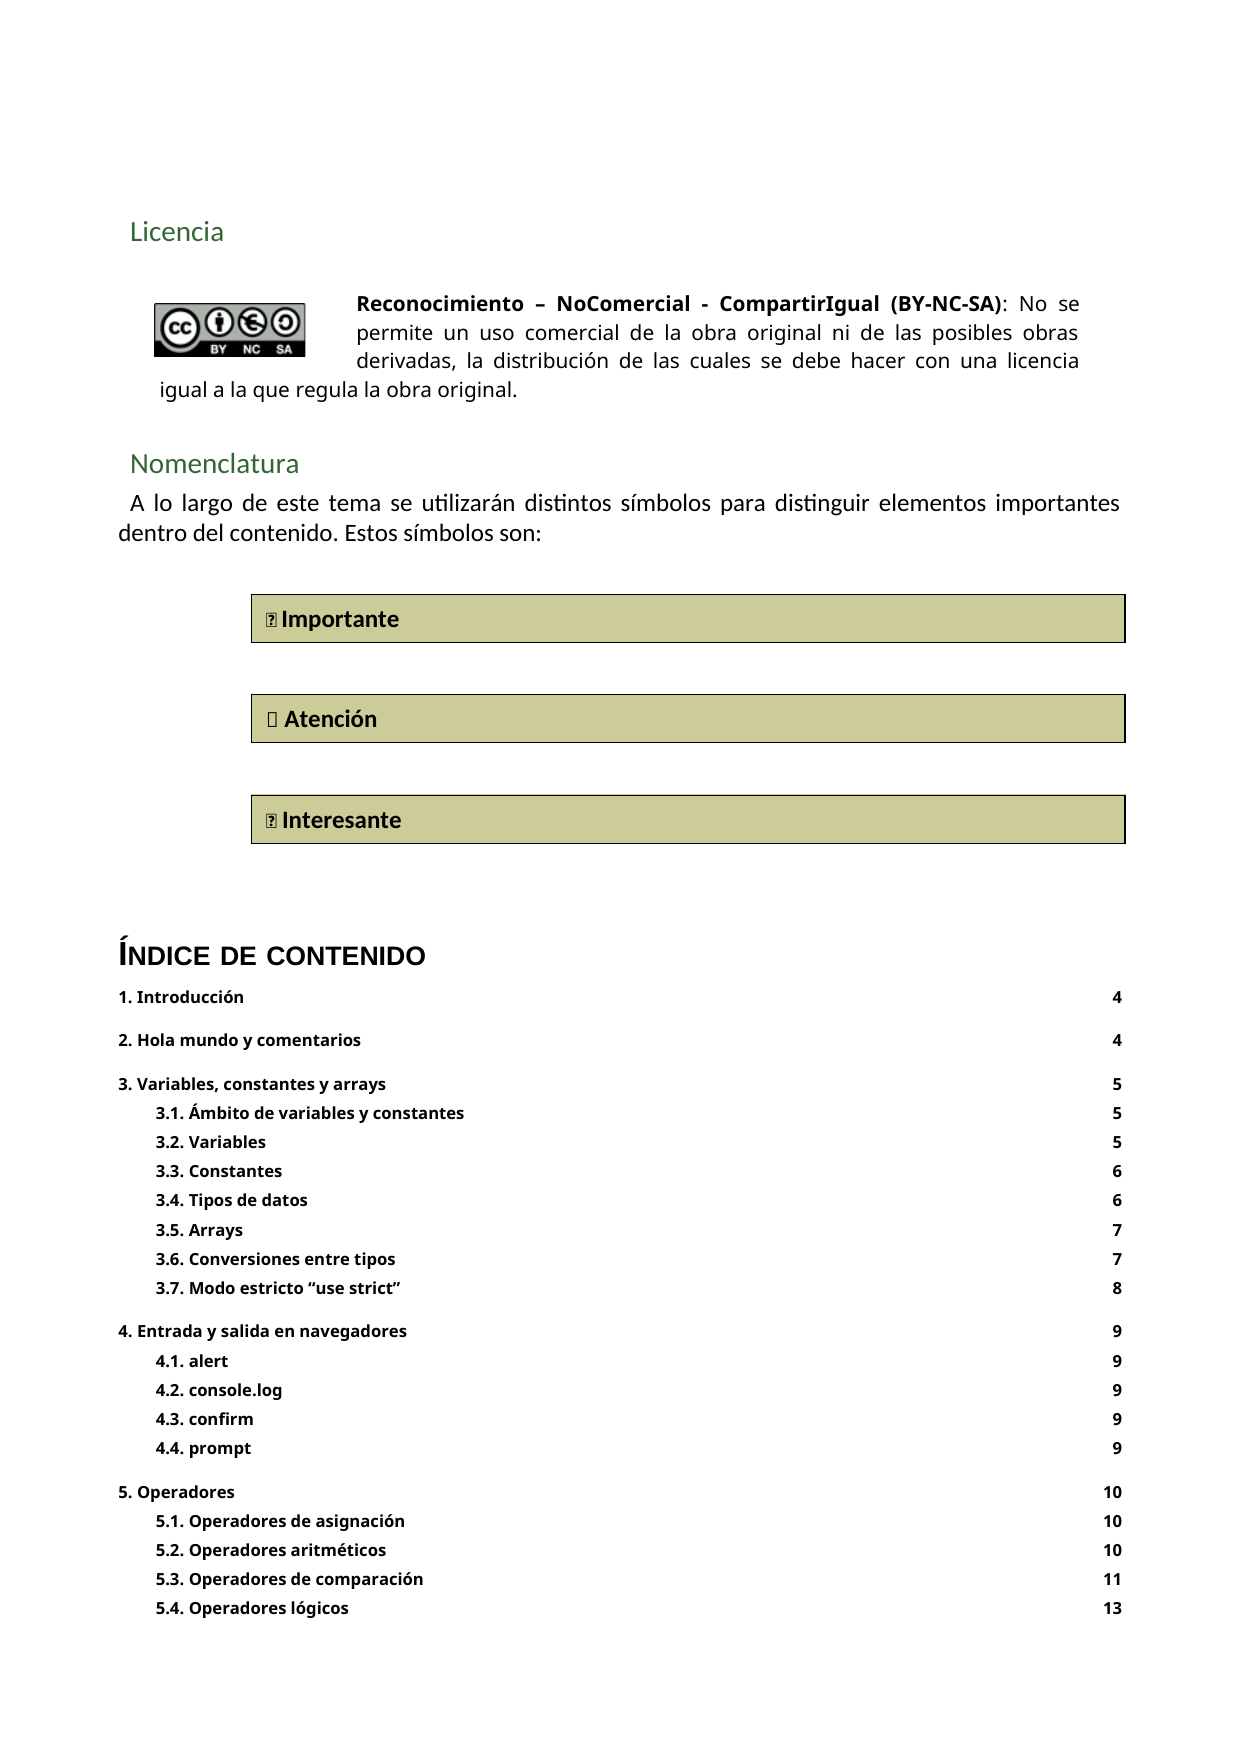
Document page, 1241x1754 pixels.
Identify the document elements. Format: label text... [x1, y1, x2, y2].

text 5.4. Operadores lógicos 13 [156, 1597, 1122, 1619]
text 3.5. Arrays 7 [156, 1218, 1122, 1241]
picture [154, 303, 306, 357]
text 💬 Interesante [252, 796, 1124, 843]
text 5.3. Operadores de comparación 11 [156, 1568, 1122, 1590]
text 5.2. Operadores aritméticos 10 [156, 1538, 1122, 1561]
text 4. Entrada y salida en navegadores 9 [118, 1320, 1122, 1343]
text 📖 Importante [252, 595, 1124, 642]
text 4.1. alert 9 [156, 1349, 1122, 1372]
text 3. Variables, constantes y arrays 5 [118, 1072, 1122, 1095]
text ❕ Atención [252, 695, 1124, 742]
text Índice de contenido [118, 934, 1122, 973]
text 3.1. Ámbito de variables y constantes 5 [156, 1101, 1122, 1124]
text 5. Operadores 10 [118, 1480, 1122, 1503]
text Reconocimiento – NoComercial - CompartirIgual (BY-NC-SA): No se permite un uso comercial de la obra original ni de las posibles obras derivadas, la distribución de las cuales se debe hacer con una licencia igual a la que regula la obra original. [159, 289, 1080, 403]
text 3.3. Constantes 6 [156, 1160, 1122, 1182]
text 2. Hola mundo y comentarios 4 [118, 1029, 1122, 1051]
text 4.2. console.log 9 [156, 1378, 1122, 1401]
text 3.2. Variables 5 [156, 1131, 1122, 1153]
text 4.3. confirm 9 [156, 1407, 1122, 1430]
text 3.6. Conversiones entre tipos 7 [156, 1247, 1122, 1270]
text 3.4. Tipos de datos 6 [156, 1189, 1122, 1212]
text A lo largo de este tema se utilizarán distintos símbolos para distinguir elementos importantes dentro del contenido. Estos símbolos son: [118, 487, 1122, 548]
text Licencia [118, 213, 1122, 248]
text 5.1. Operadores de asignación 10 [156, 1509, 1122, 1532]
text 3.7. Modo estricto “use strict” 8 [156, 1276, 1122, 1299]
text Nomenclatura [118, 445, 1122, 480]
text 4.4. prompt 9 [156, 1437, 1122, 1459]
text 1. Introducción 4 [118, 985, 1122, 1008]
